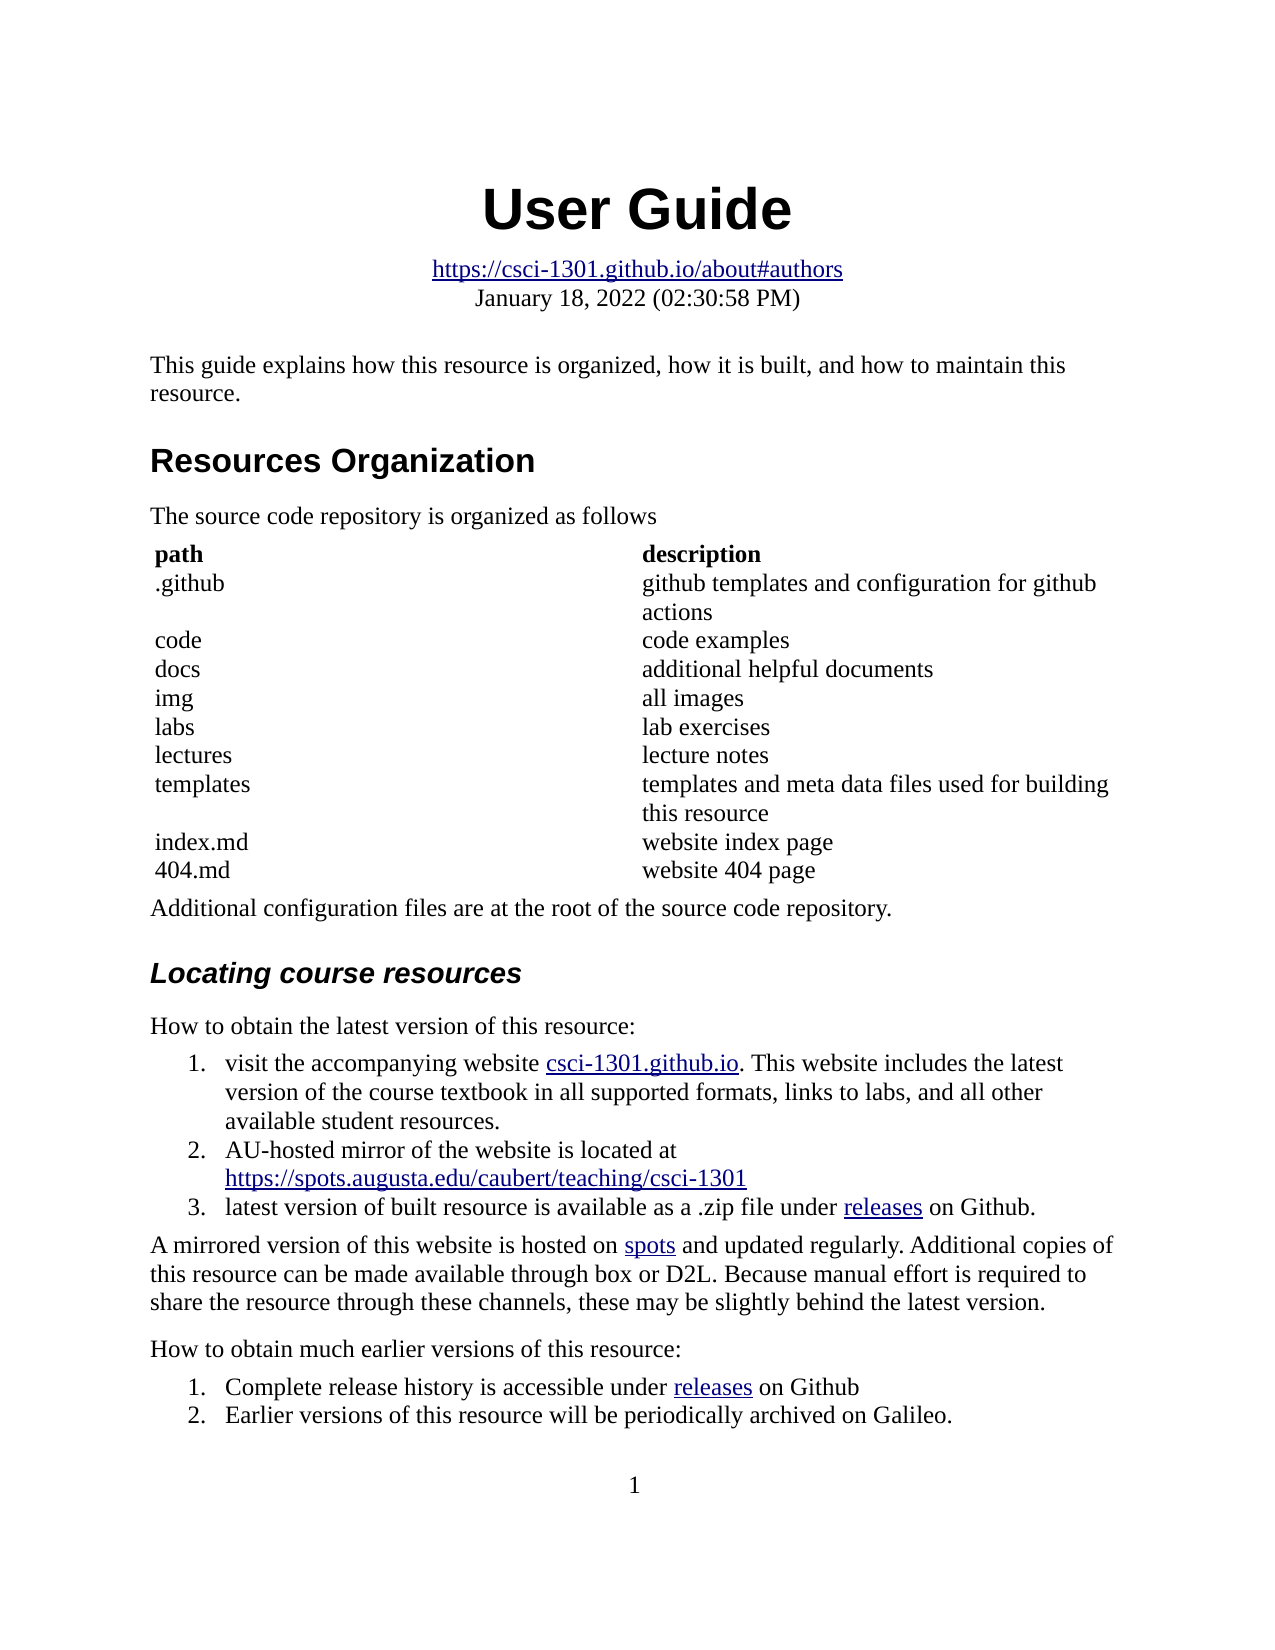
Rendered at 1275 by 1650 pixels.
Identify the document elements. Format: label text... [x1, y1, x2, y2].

text Additional configuration files are at the root of the source code repository. [150, 893, 1125, 922]
table_cell code [150, 625, 637, 654]
text The source code repository is organized as follows [150, 501, 1125, 530]
list Complete release history is accessible under releases on Github [187, 1372, 1125, 1401]
table_cell 404.md [150, 855, 637, 884]
title User Guide [150, 175, 1125, 242]
table_cell additional helpful documents [638, 654, 1125, 683]
table_cell .github [150, 568, 637, 625]
table_cell docs [150, 654, 637, 683]
table_cell all images [638, 683, 1125, 712]
list Earlier versions of this resource will be periodically archived on Galileo. [187, 1401, 1125, 1429]
table_cell website 404 page [638, 855, 1125, 884]
table_cell website index page [638, 827, 1125, 855]
table_cell code examples [638, 625, 1125, 654]
subtitle Resources Organization [150, 441, 1125, 480]
table_header path [150, 539, 637, 568]
subtitle Locating course resources [150, 956, 1125, 989]
list AU-hosted mirror of the website is located at https://spots.augusta.edu/caubert/teaching/csci-1301 [187, 1135, 1125, 1192]
table_cell lab exercises [638, 712, 1125, 740]
table_cell labs [150, 712, 637, 740]
list latest version of built resource is available as a .zip file under releases on Github. [187, 1192, 1125, 1221]
text January 18, 2022 (02:30:58 PM) [150, 283, 1125, 312]
text This guide explains how this resource is organized, how it is built, and how to maintain this resource. [150, 350, 1125, 407]
table_cell templates and meta data files used for building this resource [638, 769, 1125, 827]
table_cell github templates and configuration for github actions [638, 568, 1125, 625]
text How to obtain much earlier versions of this resource: [150, 1334, 1125, 1363]
table_cell templates [150, 769, 637, 827]
table_cell index.md [150, 827, 637, 855]
list visit the accompanying website csci-1301.github.io. This website includes the latest version of the course textbook in all supported formats, links to labs, and all other available student resources. [187, 1048, 1125, 1135]
table_header description [638, 539, 1125, 568]
text How to obtain the latest version of this resource: [150, 1011, 1125, 1039]
table_cell lecture notes [638, 740, 1125, 769]
table_cell img [150, 683, 637, 712]
text A mirrored version of this website is hosted on spots and updated regularly. Additional copies of this resource can be made available through box or D2L. Because manual effort is required to share the resource through these channels, these may be slightly behind the latest version. [150, 1230, 1125, 1316]
text https://csci-1301.github.io/about#authors [150, 254, 1125, 283]
table_cell lectures [150, 740, 637, 769]
